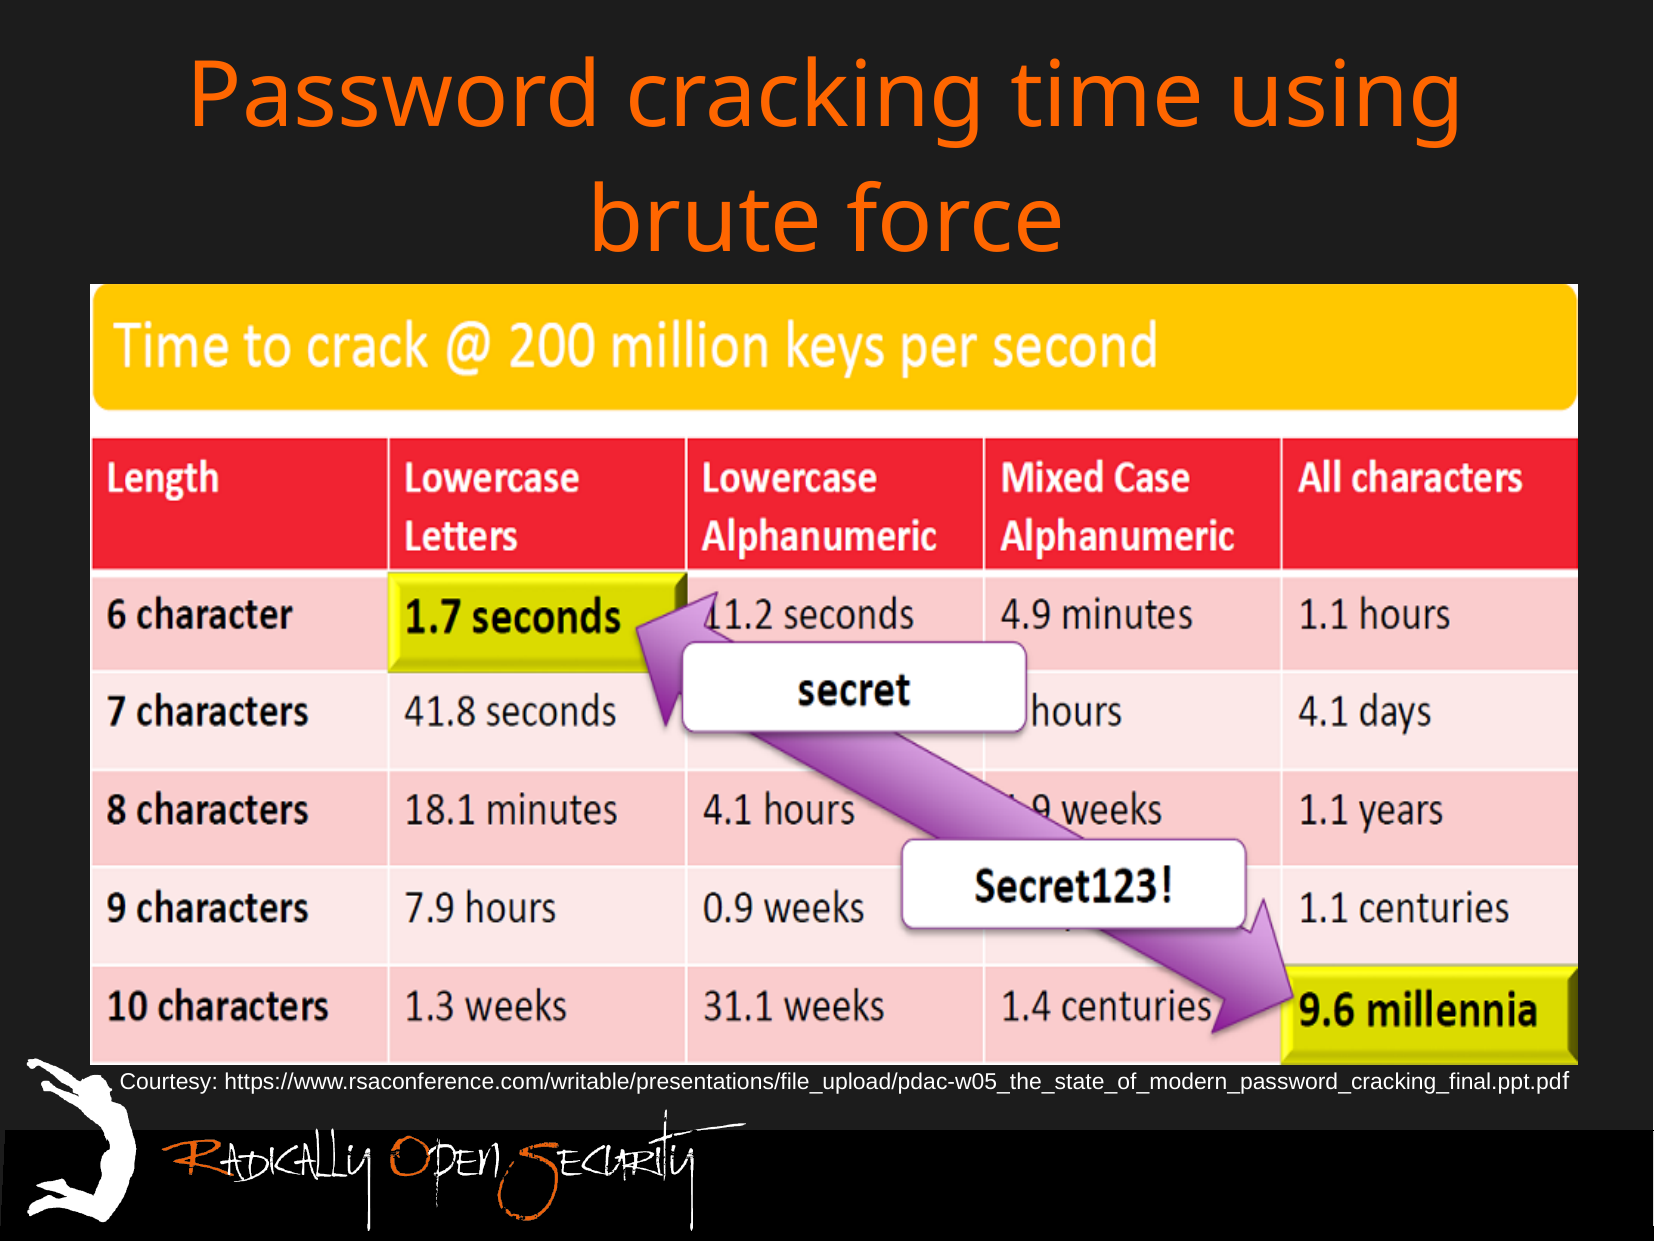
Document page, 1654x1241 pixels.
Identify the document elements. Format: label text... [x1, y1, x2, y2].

picture [0, 284, 1578, 1241]
text_box Courtesy: https://www.rsaconference.com/writable/presentations/file_upload/pdac-w05_the_state_of_modern_password_cracking_final.ppt.pdf [104, 1059, 1653, 1103]
title Password cracking time using brute force [82, 45, 1571, 261]
